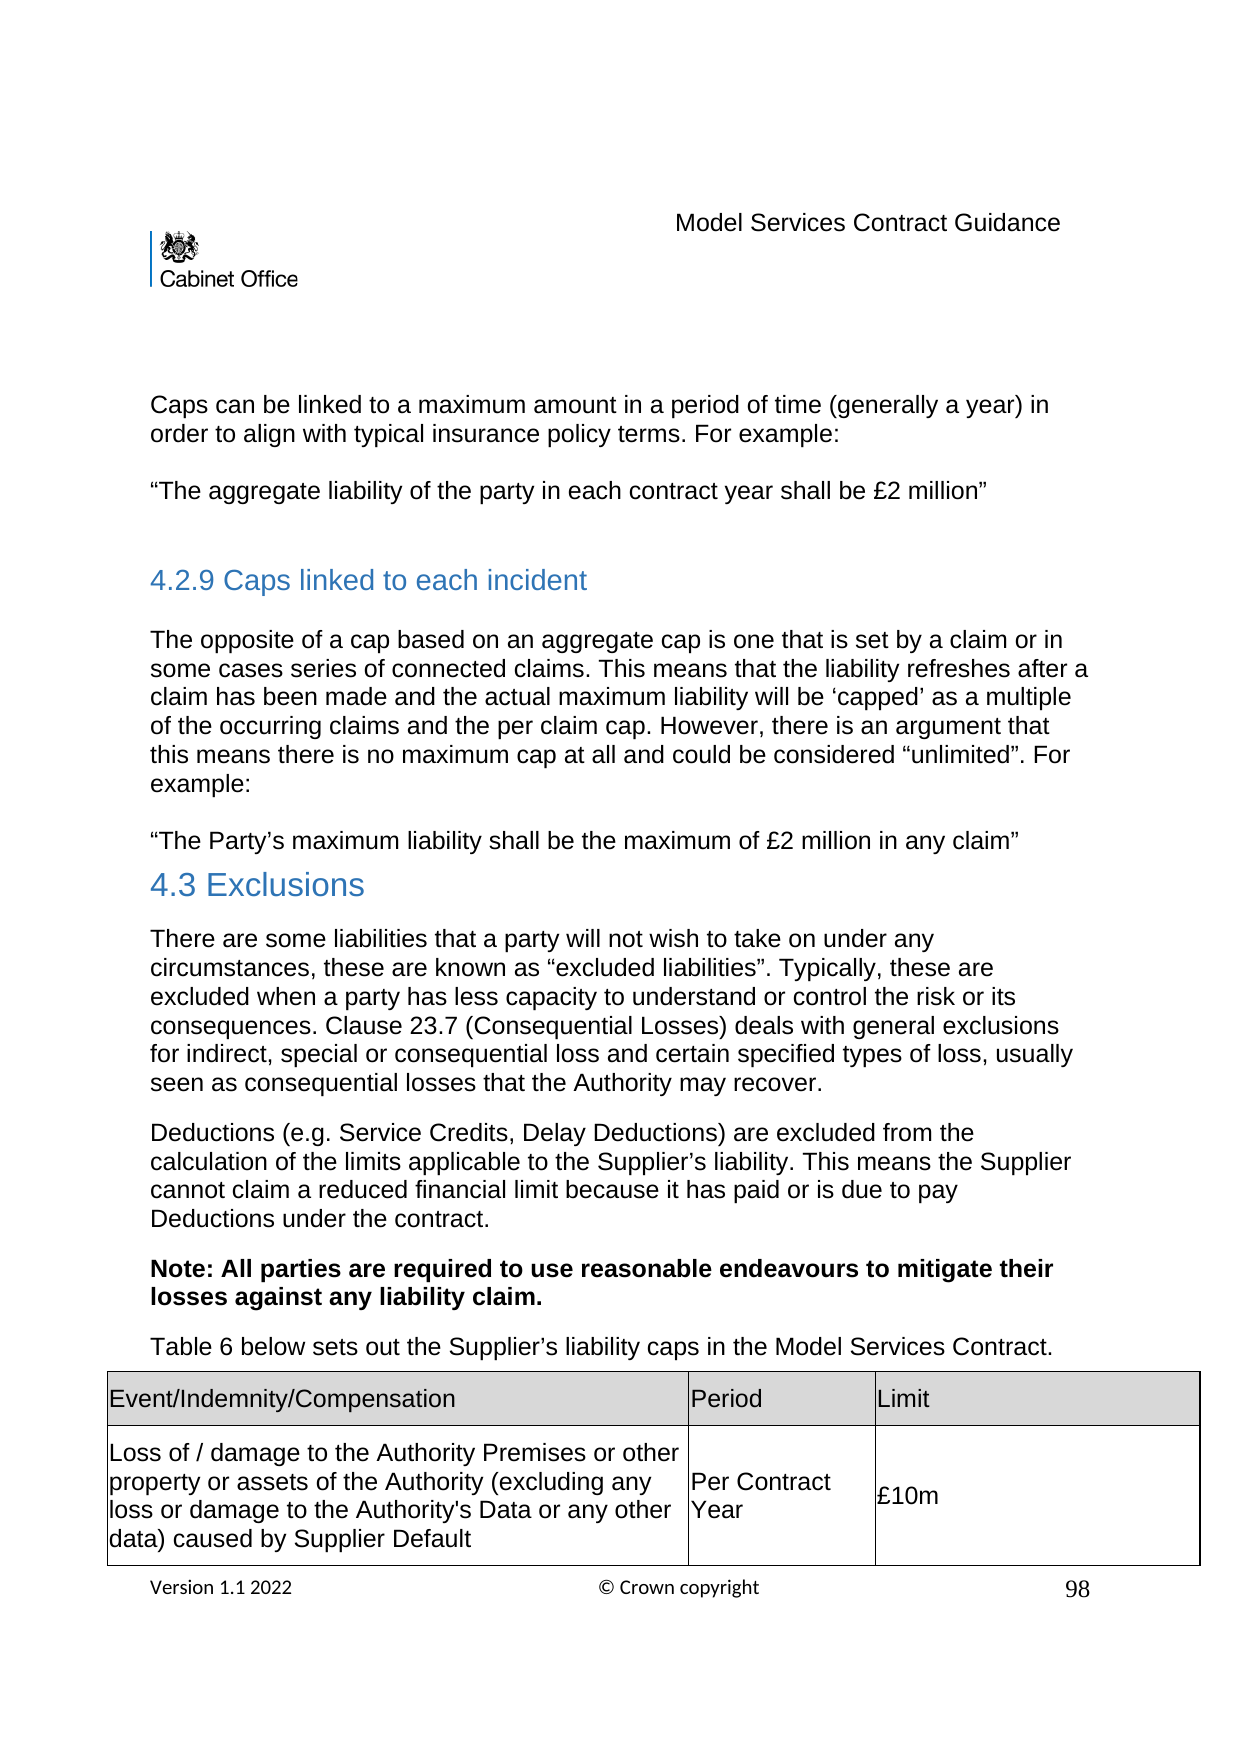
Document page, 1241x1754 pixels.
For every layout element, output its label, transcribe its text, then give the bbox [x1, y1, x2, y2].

text “The Party’s maximum liability shall be the maximum of £2 million in any claim” [150, 826, 1090, 855]
text Deductions (e.g. Service Credits, Delay Deductions) are excluded from the calculation of the limits applicable to the Supplier’s liability. This means the Supplier cannot claim a reduced financial limit because it has paid or is due to pay Deductions under the contract. [150, 1118, 1090, 1233]
table_cell Loss of / damage to the Authority Premises or other property or assets of the Authority (excluding any loss or damage to the Authority's Data or any other data) caused by Supplier Default [108, 1426, 688, 1565]
text There are some liabilities that a party will not wish to take on under any circumstances, these are known as “excluded liabilities”. Typically, these are excluded when a party has less capacity to understand or control the risk or its consequences. Clause 23.7 (Consequential Losses) deals with general exclusions for indirect, special or consequential loss and certain specified types of loss, usually seen as consequential losses that the Authority may recover. [150, 924, 1090, 1097]
text The opposite of a cap based on an aggregate cap is one that is set by a claim or in some cases series of connected claims. This means that the liability refreshes after a claim has been made and the actual maximum liability will be ‘capped’ as a multiple of the occurring claims and the per claim cap. However, there is an argument that this means there is no maximum cap at all and could be considered “unlimited”. For example: [150, 625, 1090, 797]
text Note: All parties are required to use reasonable endeavours to mitigate their losses against any liability claim. [150, 1254, 1090, 1311]
text 4.3 Exclusions [150, 865, 1090, 904]
table_header Event/Indemnity/Compensation [108, 1372, 688, 1425]
text 4.2.9 Caps linked to each incident [150, 562, 1090, 596]
table_cell Per Contract Year [689, 1426, 875, 1565]
text Table 6 below sets out the Supplier’s liability caps in the Model Services Contract. [150, 1332, 1090, 1361]
table_header Limit [876, 1372, 1199, 1425]
table_header Period [689, 1372, 875, 1425]
table_cell £10m [876, 1426, 1199, 1565]
text “The aggregate liability of the party in each contract year shall be £2 million” [150, 476, 1090, 505]
text Caps can be linked to a maximum amount in a period of time (generally a year) in order to align with typical insurance policy terms. For example: [150, 390, 1090, 447]
